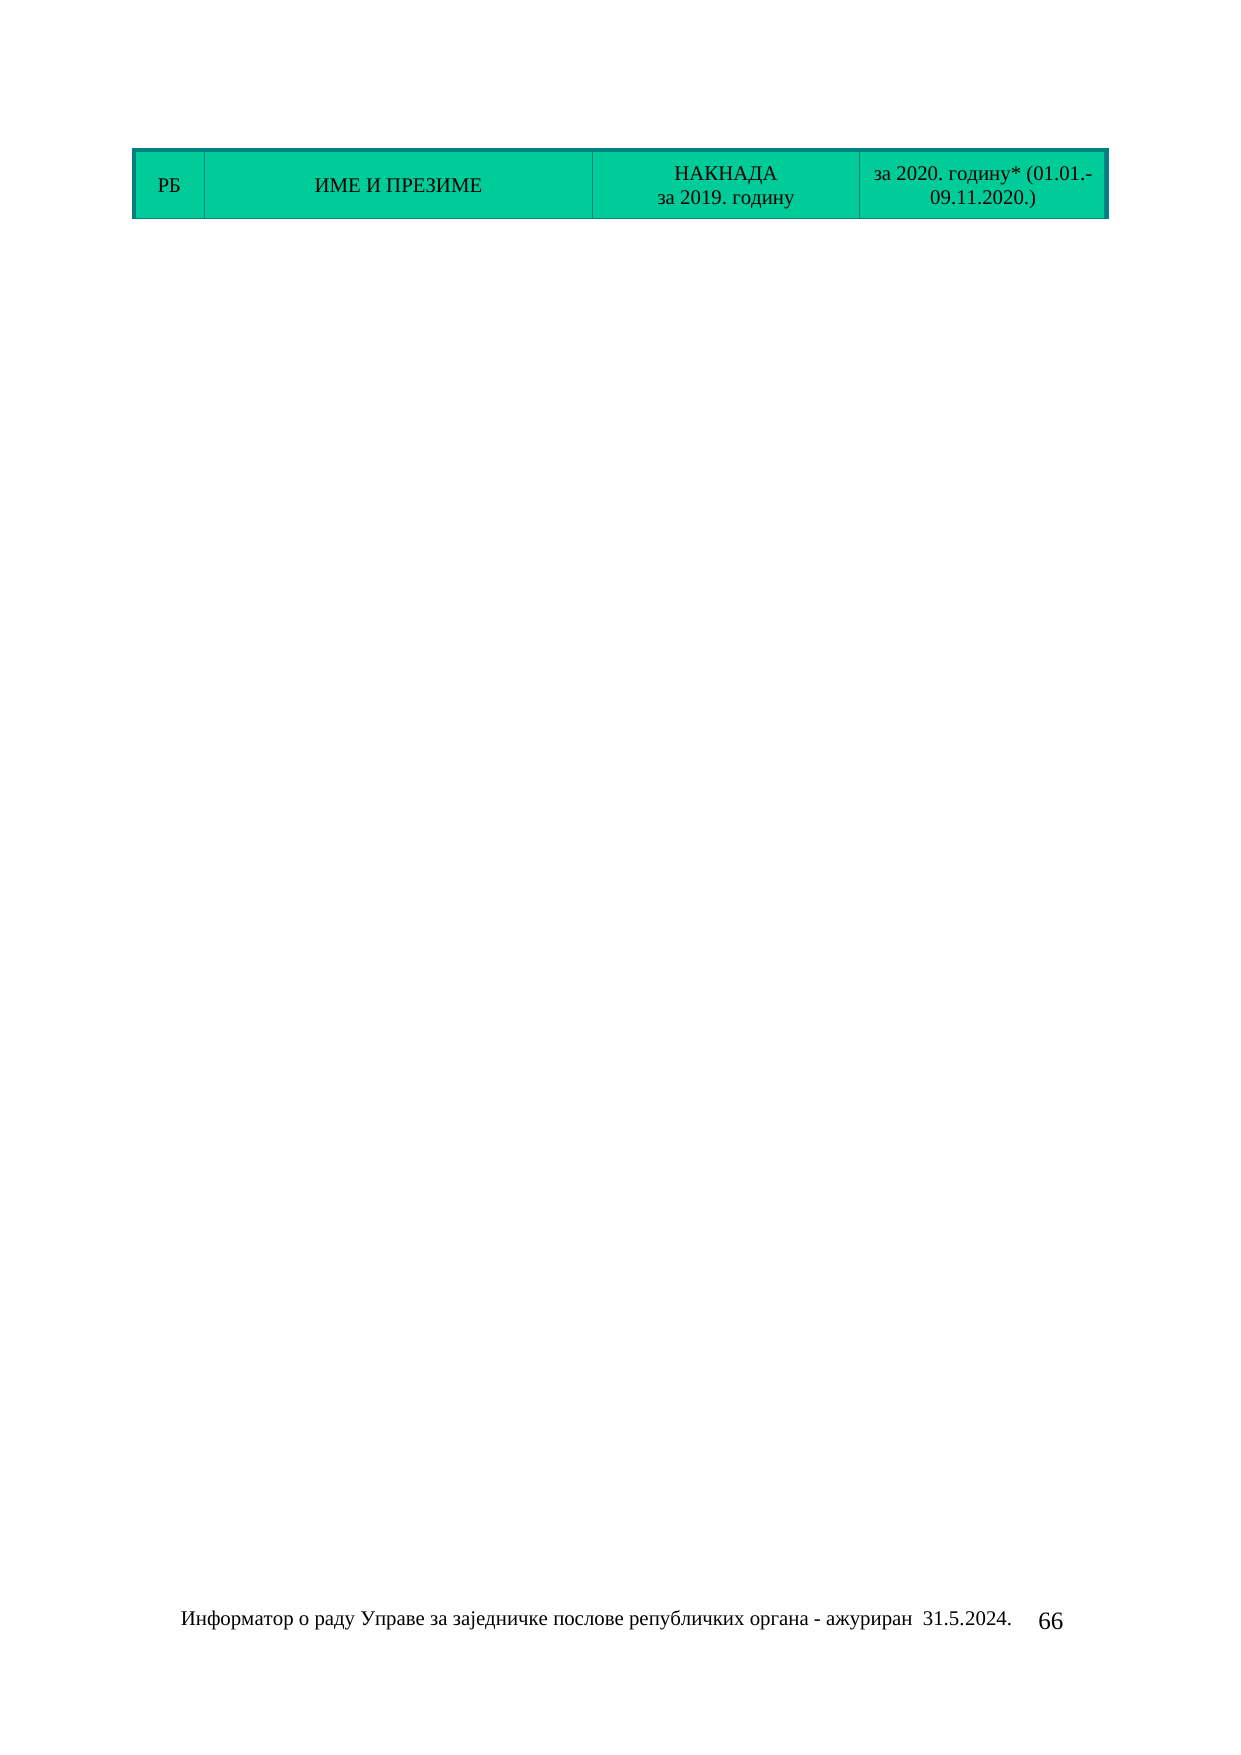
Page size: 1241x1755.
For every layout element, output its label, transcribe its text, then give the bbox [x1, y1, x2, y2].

table_header за 2020. годину* (01.01.-09.11.2020.) [860, 152, 1104, 218]
table_header ИМЕ И ПРЕЗИМЕ [205, 152, 592, 218]
table_header РБ [136, 152, 204, 218]
table_header НАКНАДА за 2019. годину [593, 152, 859, 218]
